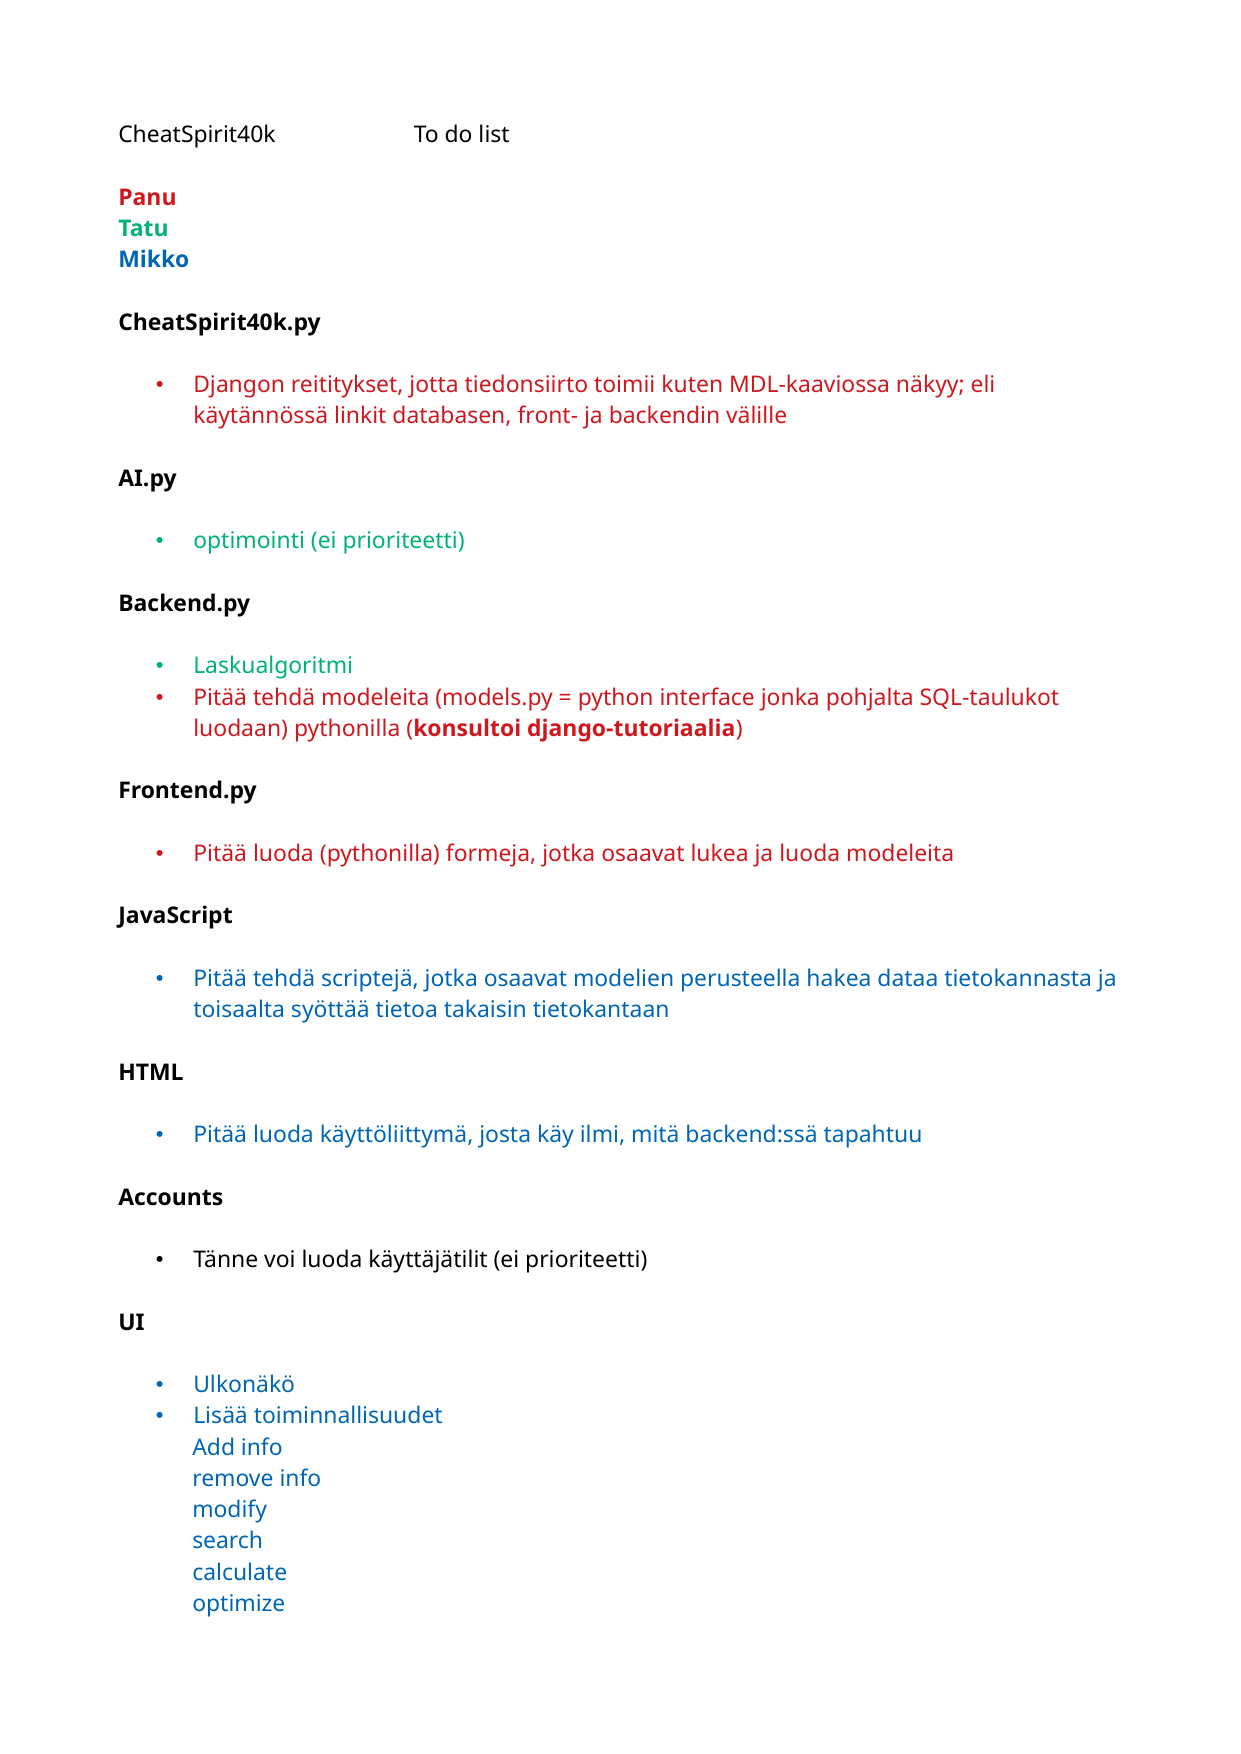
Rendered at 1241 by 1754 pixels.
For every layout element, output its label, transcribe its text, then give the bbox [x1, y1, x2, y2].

text modify [118, 1493, 1122, 1524]
text calculate [118, 1556, 1122, 1587]
text CheatSpirit40k.py [118, 306, 1122, 337]
list Pitää luoda (pythonilla) formeja, jotka osaavat lukea ja luoda modeleita [156, 837, 1122, 868]
text UI [118, 1306, 1122, 1337]
text search [118, 1524, 1122, 1556]
text JavaScript [118, 899, 1122, 931]
list Pitää tehdä scriptejä, jotka osaavat modelien perusteella hakea dataa tietokannasta ja toisaalta syöttää tietoa takaisin tietokantaan [156, 962, 1122, 1024]
list Ulkonäkö [156, 1368, 1122, 1399]
list Djangon reititykset, jotta tiedonsiirto toimii kuten MDL-kaaviossa näkyy; eli käytännössä linkit databasen, front- ja backendin välille [156, 368, 1122, 431]
text Frontend.py [118, 774, 1122, 806]
text Tatu [118, 212, 1122, 243]
list Pitää luoda käyttöliittymä, josta käy ilmi, mitä backend:ssä tapahtuu [156, 1118, 1122, 1149]
text Add info [118, 1431, 1122, 1462]
text Mikko [118, 243, 1122, 274]
text CheatSpirit40k To do list [118, 118, 1122, 149]
text AI.py [118, 462, 1122, 493]
list Lisää toiminnallisuudet [156, 1399, 1122, 1431]
list Tänne voi luoda käyttäjätilit (ei prioriteetti) [156, 1243, 1122, 1274]
text optimize [118, 1587, 1122, 1618]
list Pitää tehdä modeleita (models.py = python interface jonka pohjalta SQL-taulukot luodaan) pythonilla (konsultoi django-tutoriaalia) [156, 681, 1122, 743]
list optimointi (ei prioriteetti) [156, 524, 1122, 556]
text Backend.py [118, 587, 1122, 618]
text Panu [118, 181, 1122, 212]
list Laskualgoritmi [156, 649, 1122, 681]
text remove info [118, 1462, 1122, 1493]
text HTML [118, 1056, 1122, 1087]
text Accounts [118, 1181, 1122, 1212]
